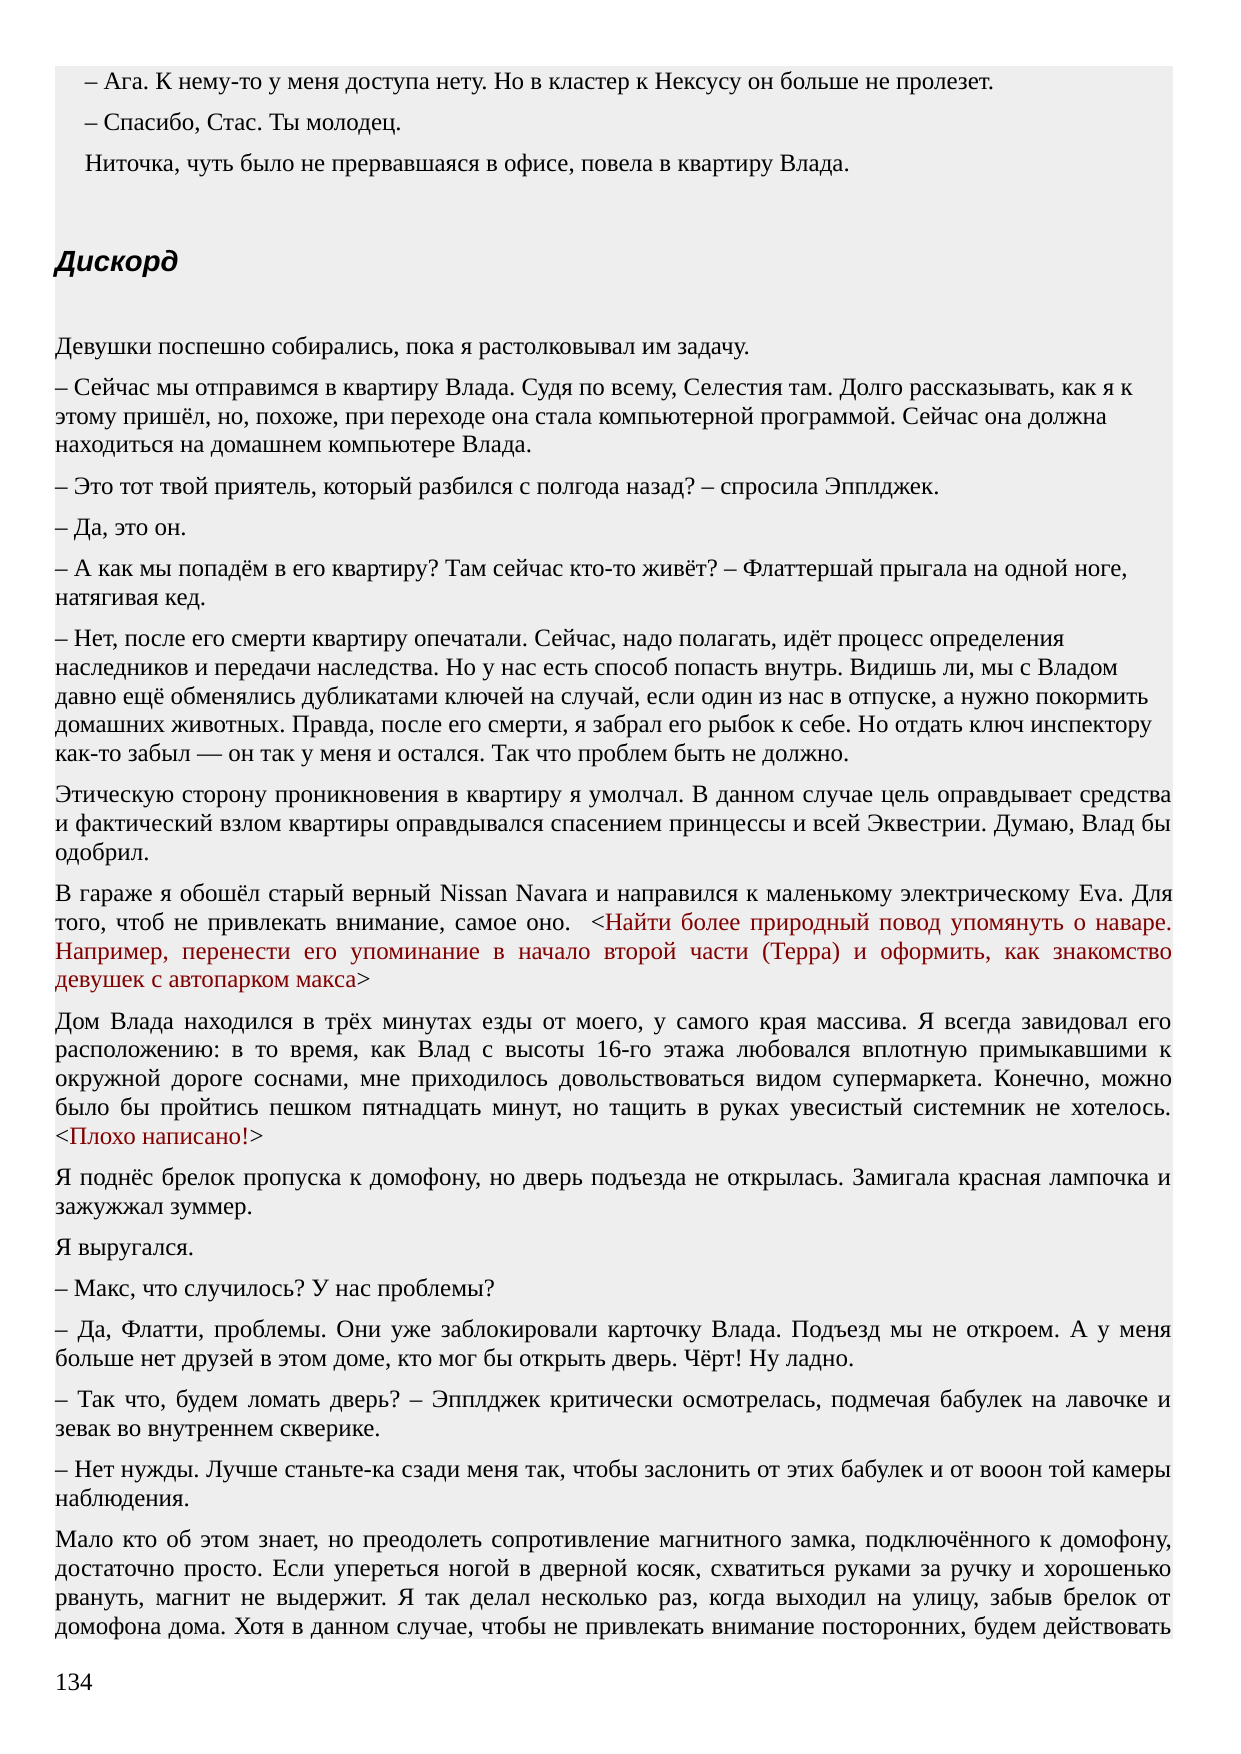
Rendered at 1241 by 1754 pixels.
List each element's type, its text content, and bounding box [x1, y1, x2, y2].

text – А как мы попадём в его квартиру? Там сейчас кто-то живёт? – Флаттершай прыгала на одной ноге, натягивая кед. [55, 553, 1173, 611]
text – Так что, будем ломать дверь? – Эпплджек критически осмотрелась, подмечая бабулек на лавочке и зевак во внутреннем скверике. [55, 1384, 1173, 1442]
text Я поднёс брелок пропуска к домофону, но дверь подъезда не открылась. Замигала красная лампочка и зажужжал зуммер. [55, 1162, 1173, 1219]
text – Это тот твой приятель, который разбился с полгода назад? – спросила Эпплджек. [55, 471, 1173, 499]
text В гараже я обошёл старый верный Nissan Navara и направился к маленькому электрическому Eva. Для того, чтоб не привлекать внимание, самое оно. <Найти более природный повод упомянуть о наваре. Например, перенести его упоминание в начало второй части (Терра) и оформить, как знакомство девушек с автопарком макса> [55, 878, 1173, 993]
text – Макс, что случилось? У нас проблемы? [55, 1273, 1173, 1302]
text – Нет нужды. Лучше станьте-ка сзади меня так, чтобы заслонить от этих бабулек и от вооон той камеры наблюдения. [55, 1454, 1173, 1512]
text – Да, Флатти, проблемы. Они уже заблокировали карточку Влада. Подъезд мы не откроем. А у меня больше нет друзей в этом доме, кто мог бы открыть дверь. Чёрт! Ну ладно. [55, 1314, 1173, 1372]
list Мало кто об этом знает, но преодолеть сопротивление магнитного замка, подключённого к домофону, достаточно просто. Если упереться ногой в дверной косяк, схватиться руками за ручку и хорошенько рвануть, магнит не выдержит. Я так делал несколько раз, когда выходил на улицу, забыв брелок от домофона дома. Хотя в данном случае, чтобы не привлекать внимание посторонних, будем действовать [55, 1524, 1173, 1639]
text – Сейчас мы отправимся в квартиру Влада. Судя по всему, Селестия там. Долго рассказывать, как я к этому пришёл, но, похоже, при переходе она стала компьютерной программой. Сейчас она должна находиться на домашнем компьютере Влада. [55, 372, 1173, 458]
text Я выругался. [55, 1232, 1173, 1261]
text Этическую сторону проникновения в квартиру я умолчал. В данном случае цель оправдывает средства и фактический взлом квартиры оправдывался спасением принцессы и всей Эквестрии. Думаю, Влад бы одобрил. [55, 779, 1173, 866]
text – Спасибо, Стас. Ты молодец. [55, 107, 1173, 136]
text Девушки поспешно собирались, пока я растолковывал им задачу. [55, 331, 1173, 359]
text – Да, это он. [55, 512, 1173, 541]
text Ниточка, чуть было не прервавшаяся в офисе, повела в квартиру Влада. [55, 148, 1173, 177]
subtitle Дискорд [55, 243, 1173, 277]
text Дом Влада находился в трёх минутах езды от моего, у самого края массива. Я всегда завидовал его расположению: в то время, как Влад с высоты 16-го этажа любовался вплотную примыкавшими к окружной дороге соснами, мне приходилось довольствоваться видом супермаркета. Конечно, можно было бы пройтись пешком пятнадцать минут, но тащить в руках увесистый системник не хотелось. <Плохо написано!> [55, 1006, 1173, 1149]
text – Нет, после его смерти квартиру опечатали. Сейчас, надо полагать, идёт процесс определения наследников и передачи наследства. Но у нас есть способ попасть внутрь. Видишь ли, мы с Владом давно ещё обменялись дубликатами ключей на случай, если один из нас в отпуске, а нужно покормить домашних животных. Правда, после его смерти, я забрал его рыбок к себе. Но отдать ключ инспектору как-то забыл — он так у меня и остался. Так что проблем быть не должно. [55, 623, 1173, 767]
text – Ага. К нему-то у меня доступа нету. Но в кластер к Нексусу он больше не пролезет. [55, 66, 1173, 95]
